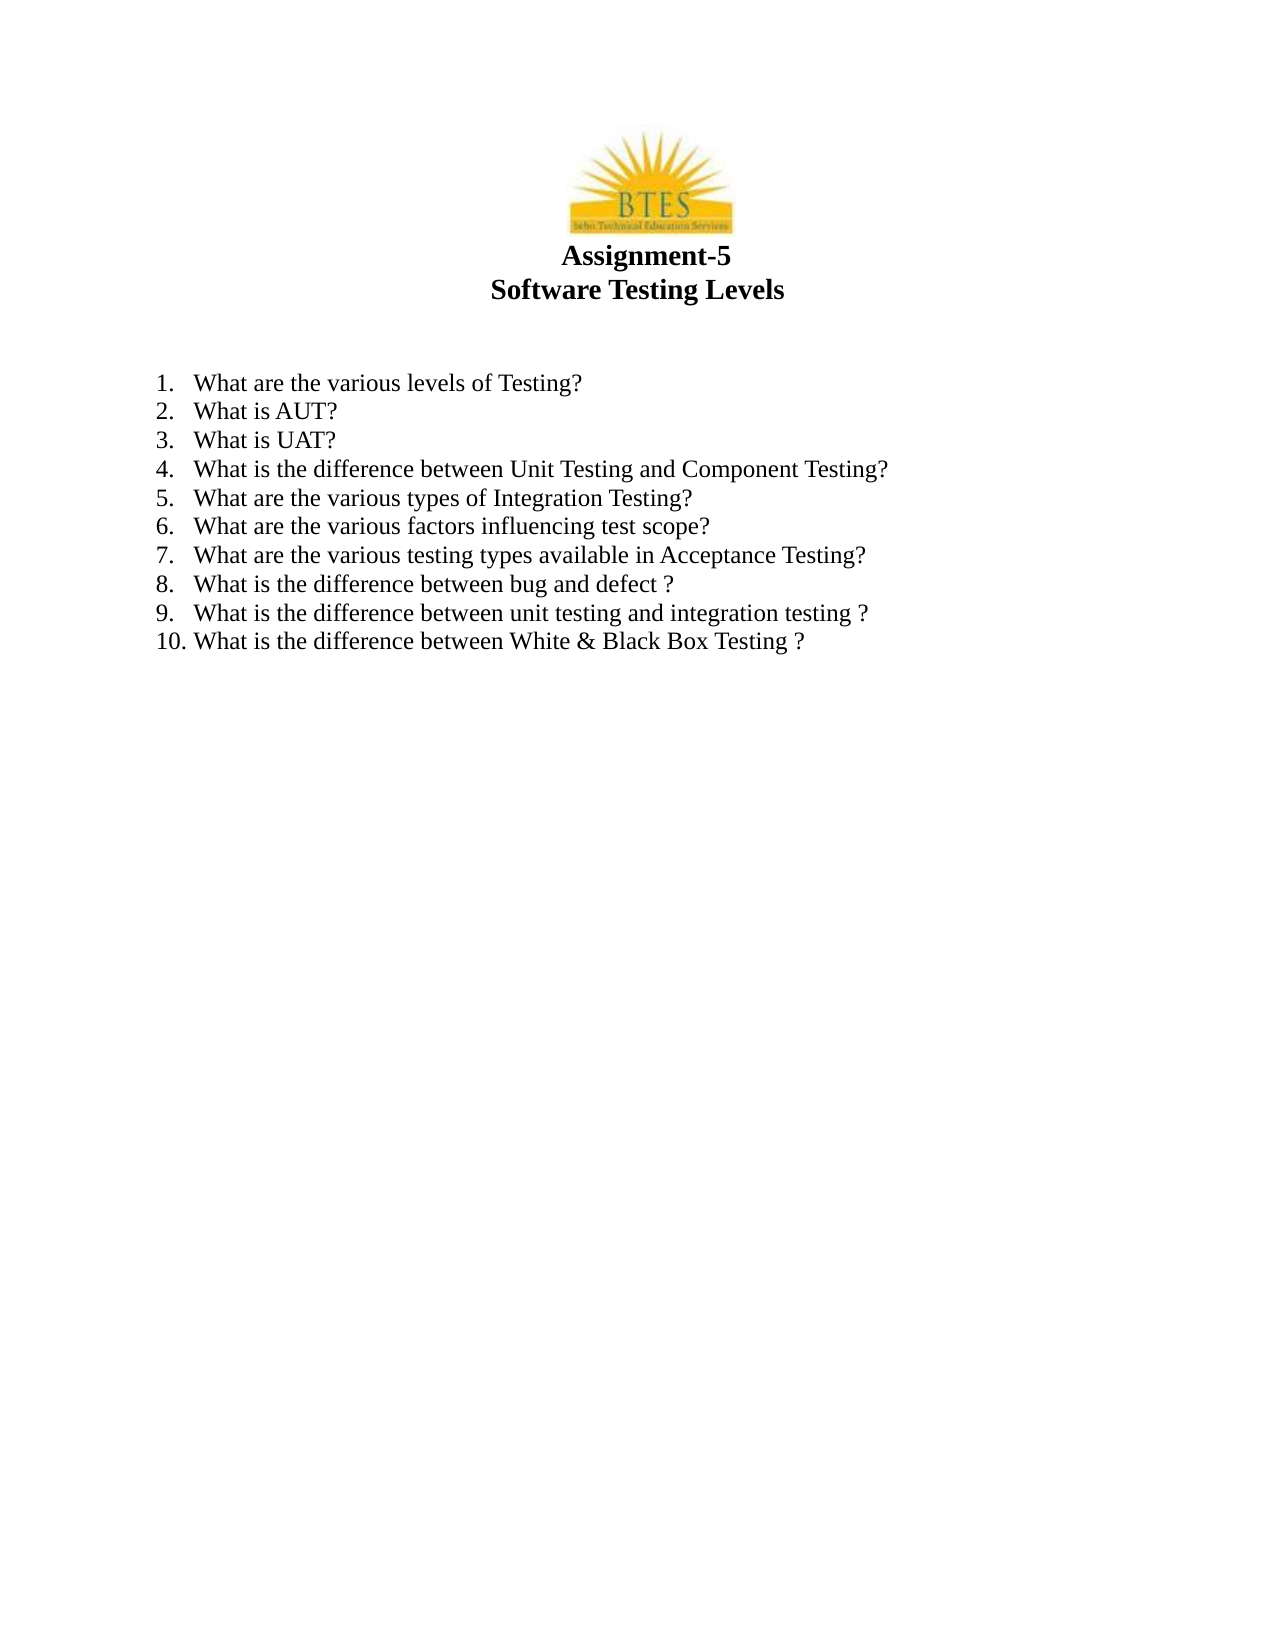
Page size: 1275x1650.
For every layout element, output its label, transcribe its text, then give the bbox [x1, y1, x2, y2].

list What are the various types of Integration Testing? [156, 483, 1157, 511]
list What is the difference between bug and defect ? [156, 569, 1157, 598]
list What are the various factors influencing test scope? [156, 511, 1157, 540]
text Software Testing Levels [118, 272, 1157, 305]
list What is AUT? [156, 396, 1157, 425]
text Assignment-5 [118, 237, 1157, 272]
picture [566, 124, 737, 237]
list What is the difference between White & Black Box Testing ? [156, 626, 1157, 655]
list What is the difference between unit testing and integration testing ? [156, 598, 1157, 626]
list What are the various testing types available in Acceptance Testing? [156, 540, 1157, 569]
list What is the difference between Unit Testing and Component Testing? [156, 454, 1157, 483]
list What is UAT? [156, 425, 1157, 454]
list What are the various levels of Testing? [156, 368, 1157, 396]
